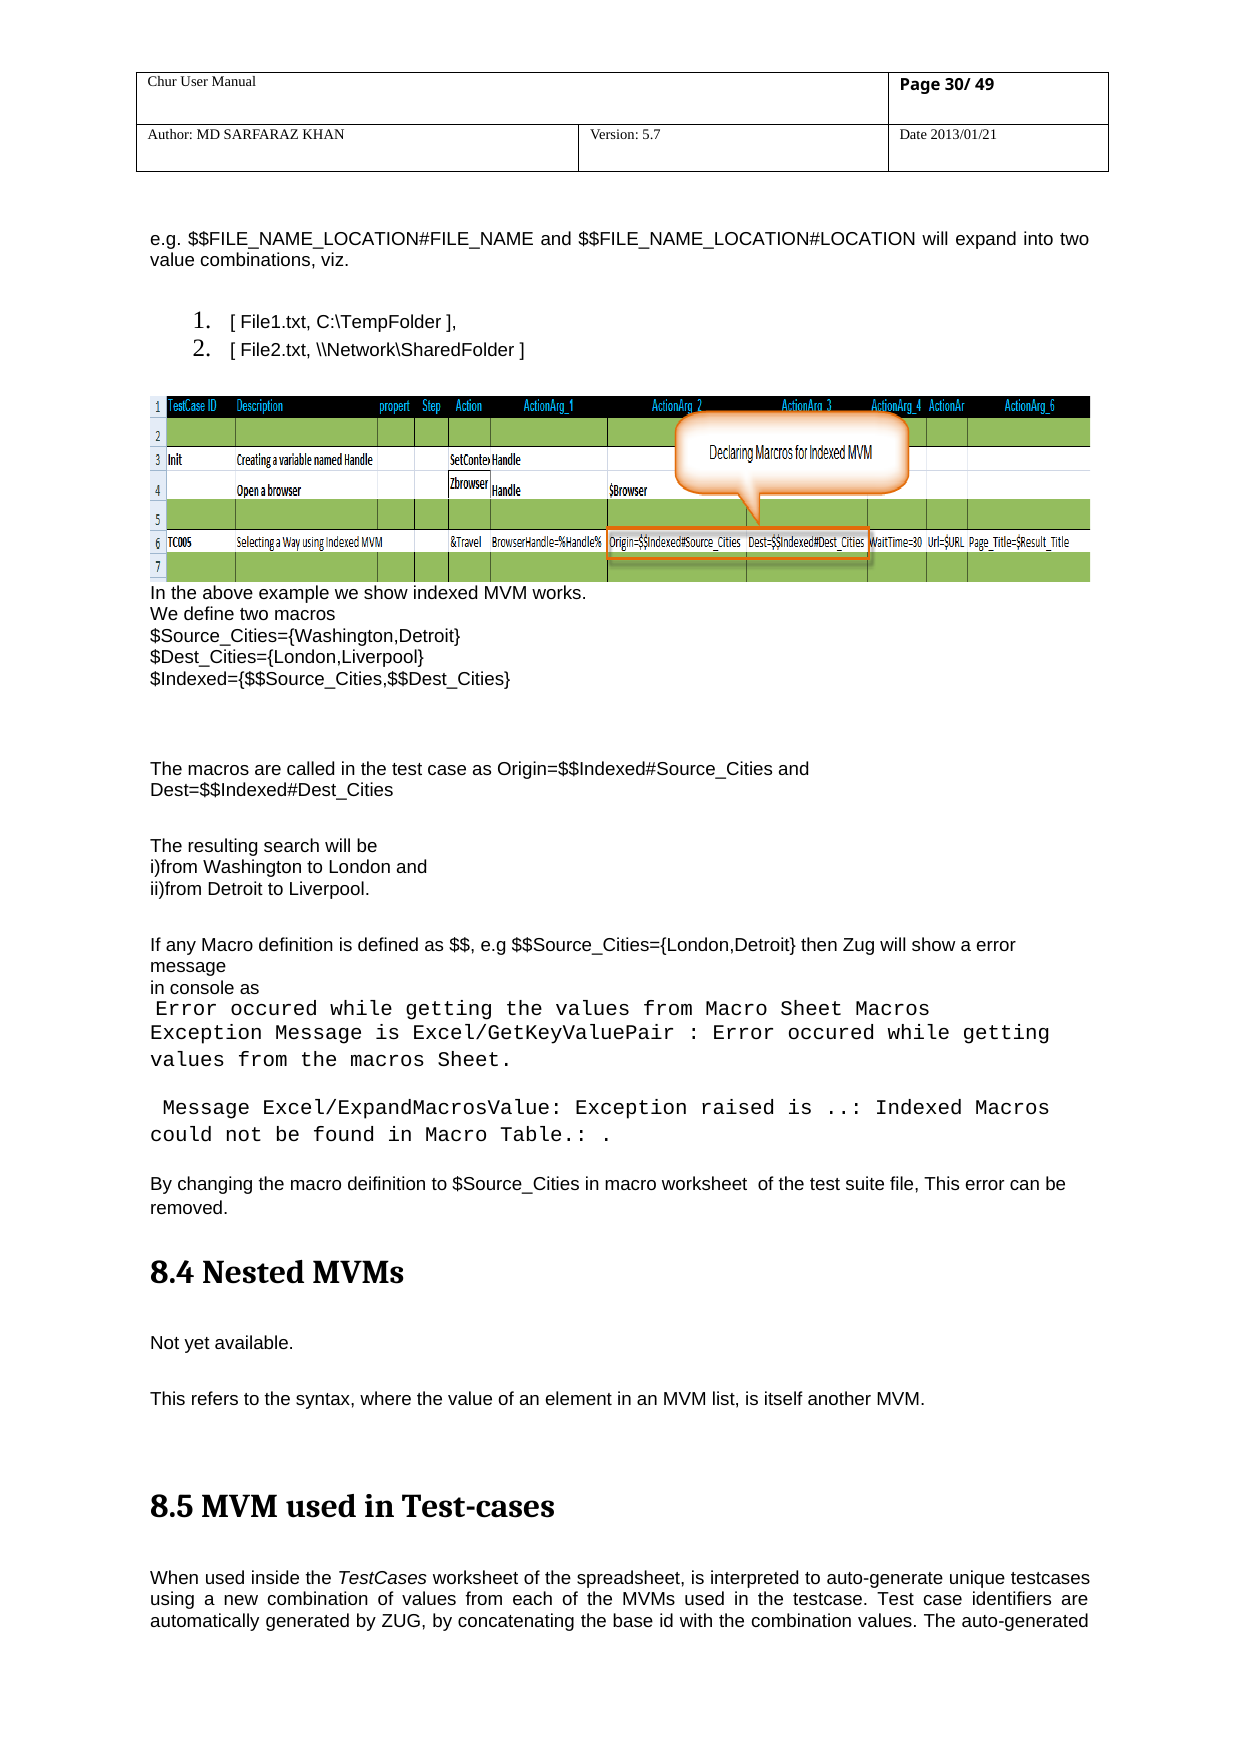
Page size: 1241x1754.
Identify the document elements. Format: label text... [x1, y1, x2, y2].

text By changing the macro deifinition to $Source_Cities in macro worksheet of the test suite file, This error can be removed. [150, 1172, 1090, 1219]
text Not yet available. [150, 1332, 1090, 1353]
text Error occured while getting the values from Macro Sheet Macros [150, 998, 1090, 1022]
text e.g. $$FILE_NAME_LOCATION#FILE_NAME and $$FILE_NAME_LOCATION#LOCATION will expand into two value combinations, viz. [150, 228, 1090, 271]
text The macros are called in the test case as Origin=$$Indexed#Source_Cities and [150, 757, 1090, 779]
text Message Excel/ExpandMacrosValue: Exception raised is ..: Indexed Macros could not be found in Macro Table.: . [150, 1097, 1090, 1148]
text $Indexed={$$Source_Cities,$$Dest_Cities} [150, 668, 1090, 689]
text If any Macro definition is defined as $$, e.g $$Source_Cities={London,Detroit} then Zug will show a error message [150, 933, 1090, 976]
text $Dest_Cities={London,Liverpool} [150, 646, 1090, 668]
text Dest=$$Indexed#Dest_Cities [150, 779, 1090, 801]
subtitle 8.5 MVM used in Test-cases [150, 1488, 1090, 1526]
text $Source_Cities={Washington,Detroit} [150, 624, 1090, 646]
list [ File1.txt, C:\TempFolder ], [192, 305, 1090, 333]
text When used inside the TestCases worksheet of the spreadsheet, is interpreted to auto-generate unique testcases using a new combination of values from each of the MVMs used in the testcase. Test case identifiers are automatically generated by ZUG, by concatenating the base id with the combination values. The auto-generated [150, 1567, 1090, 1631]
text We define two macros [150, 603, 1090, 624]
subtitle 8.4 Nested MVMs [150, 1253, 1090, 1291]
list [ File2.txt, \\Network\SharedFolder ] [192, 333, 1090, 362]
picture [150, 396, 1091, 582]
text i)from Washington to London and [150, 856, 1090, 878]
text in console as [150, 976, 1090, 998]
text The resulting search will be [150, 834, 1090, 856]
text ii)from Detroit to Liverpool. [150, 878, 1090, 899]
text Exception Message is Excel/GetKeyValuePair : Error occured while getting values from the macros Sheet. [150, 1022, 1090, 1073]
text This refers to the syntax, where the value of an element in an MVM list, is itself another MVM. [150, 1388, 1090, 1409]
text In the above example we show indexed MVM works. [150, 582, 1090, 603]
